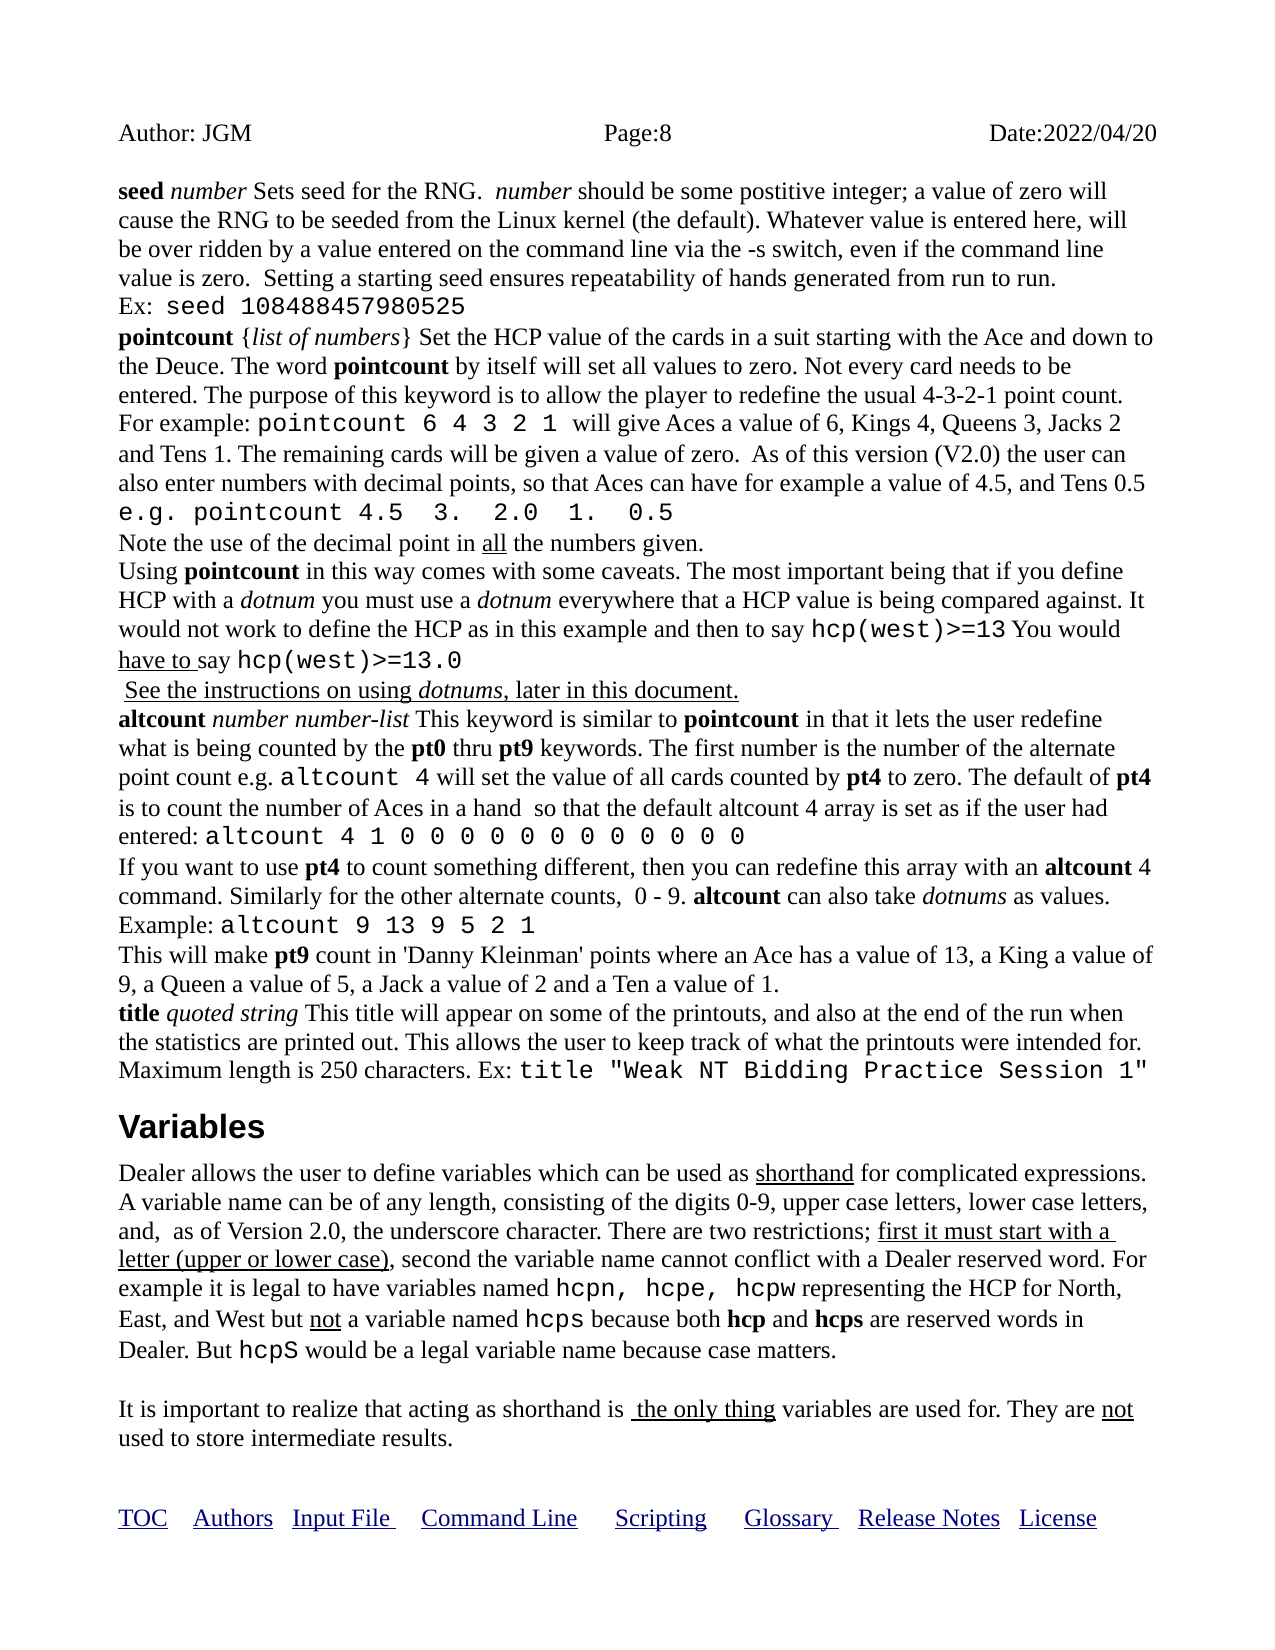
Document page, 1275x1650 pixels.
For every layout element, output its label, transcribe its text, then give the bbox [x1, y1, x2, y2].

text title quoted string This title will appear on some of the printouts, and also at the end of the run when the statistics are printed out. This allows the user to keep track of what the printouts were intended for. [118, 998, 1157, 1056]
text pointcount {list of numbers} Set the HCP value of the cards in a suit starting with the Ace and down to the Deuce. The word pointcount by itself will set all values to zero. Not every card needs to be entered. The purpose of this keyword is to allow the player to redefine the usual 4-3-2-1 point count. For example: pointcount 6 4 3 2 1 will give Aces a value of 6, Kings 4, Queens 3, Jacks 2 and Tens 1. The remaining cards will be given a value of zero. As of this version (V2.0) the user can also enter numbers with decimal points, so that Aces can have for example a value of 4.5, and Tens 0.5 [118, 322, 1157, 497]
text Maximum length is 250 characters. Ex: title "Weak NT Bidding Practice Session 1" [118, 1056, 1157, 1086]
text It is important to realize that acting as shorthand is the only thing variables are used for. They are not used to store intermediate results. [118, 1394, 1157, 1452]
text Dealer allows the user to define variables which can be used as shorthand for complicated expressions. A variable name can be of any length, consisting of the digits 0-9, upper case letters, lower case letters, and, as of Version 2.0, the underscore character. There are two restrictions; first it must start with a letter (upper or lower case), second the variable name cannot conflict with a Dealer reserved word. For example it is legal to have variables named hcpn, hcpe, hcpw representing the HCP for North, East, and West but not a variable named hcps because both hcp and hcps are reserved words in Dealer. But hcpS would be a legal variable name because case matters. [118, 1158, 1157, 1366]
text e.g. pointcount 4.5 3. 2.0 1. 0.5 [118, 497, 1157, 528]
text Using pointcount in this way comes with some caveats. The most important being that if you define HCP with a dotnum you must use a dotnum everywhere that a HCP value is being compared against. It would not work to define the HCP as in this example and then to say hcp(west)>=13 You would have to say hcp(west)>=13.0 [118, 556, 1157, 676]
text Note the use of the decimal point in all the numbers given. [118, 528, 1157, 556]
text Ex: seed 108488457980525 [118, 291, 1157, 322]
text This will make pt9 count in 'Danny Kleinman' points where an Ace has a value of 13, a King a value of 9, a Queen a value of 5, a Jack a value of 2 and a Ten a value of 1. [118, 941, 1157, 998]
text altcount number number-list This keyword is similar to pointcount in that it lets the user redefine what is being counted by the pt0 thru pt9 keywords. The first number is the number of the alternate point count e.g. altcount 4 will set the value of all cards counted by pt4 to zero. The default of pt4 is to count the number of Aces in a hand so that the default altcount 4 array is set as if the user had entered: altcount 4 1 0 0 0 0 0 0 0 0 0 0 0 0 [118, 704, 1157, 852]
text seed number Sets seed for the RNG. number should be some postitive integer; a value of zero will cause the RNG to be seeded from the Linux kernel (the default). Whatever value is entered here, will be over ridden by a value entered on the command line via the -s switch, even if the command line value is zero. Setting a starting seed ensures repeatability of hands generated from run to run. [118, 176, 1157, 291]
text See the instructions on using dotnums, later in this document. [118, 676, 1157, 704]
text Example: altcount 9 13 9 5 2 1 [118, 910, 1157, 941]
subtitle Variables [118, 1107, 1157, 1146]
text If you want to use pt4 to count something different, then you can redefine this array with an altcount 4 command. Similarly for the other alternate counts, 0 - 9. altcount can also take dotnums as values. [118, 852, 1157, 910]
